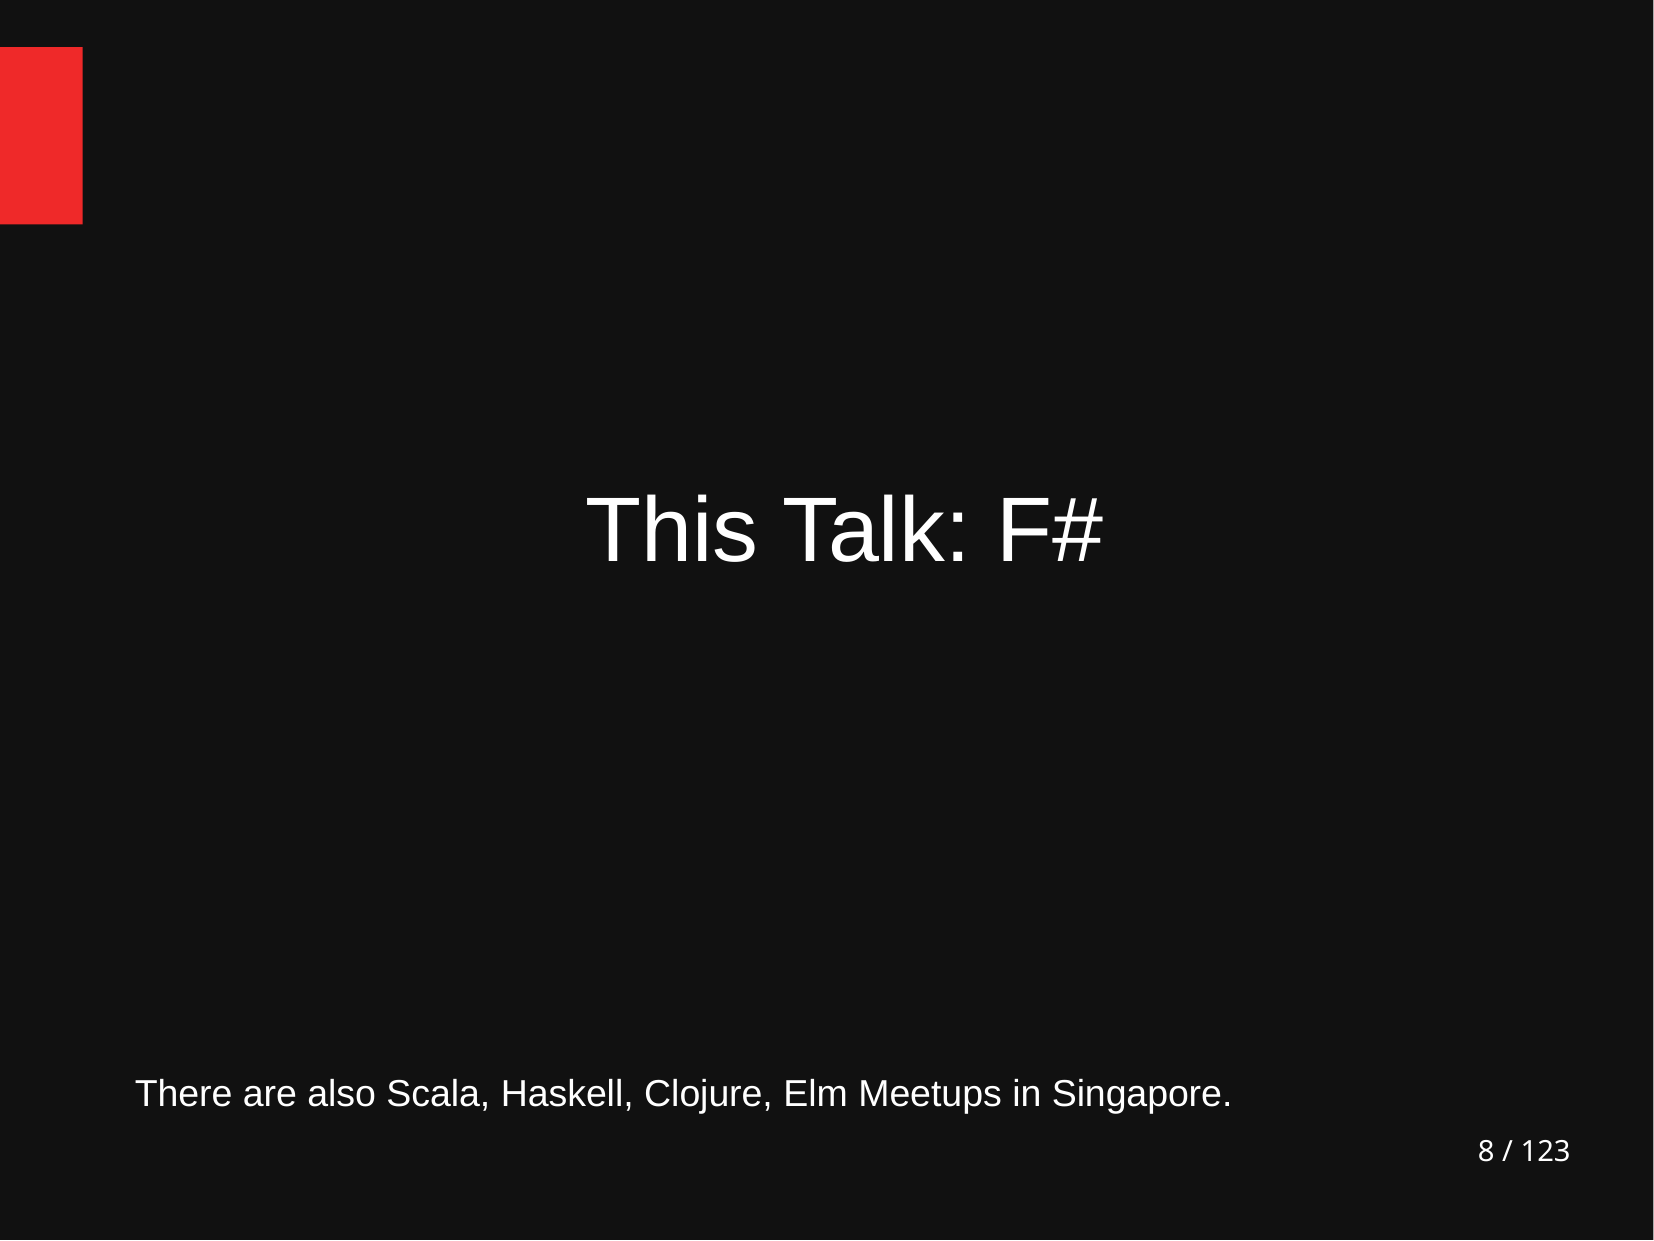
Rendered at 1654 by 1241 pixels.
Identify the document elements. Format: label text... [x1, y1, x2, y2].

subtitle This Talk: F# [118, 49, 1571, 1010]
text_box There are also Scala, Haskell, Clojure, Elm Meetups in Singapore. [120, 1065, 1248, 1122]
